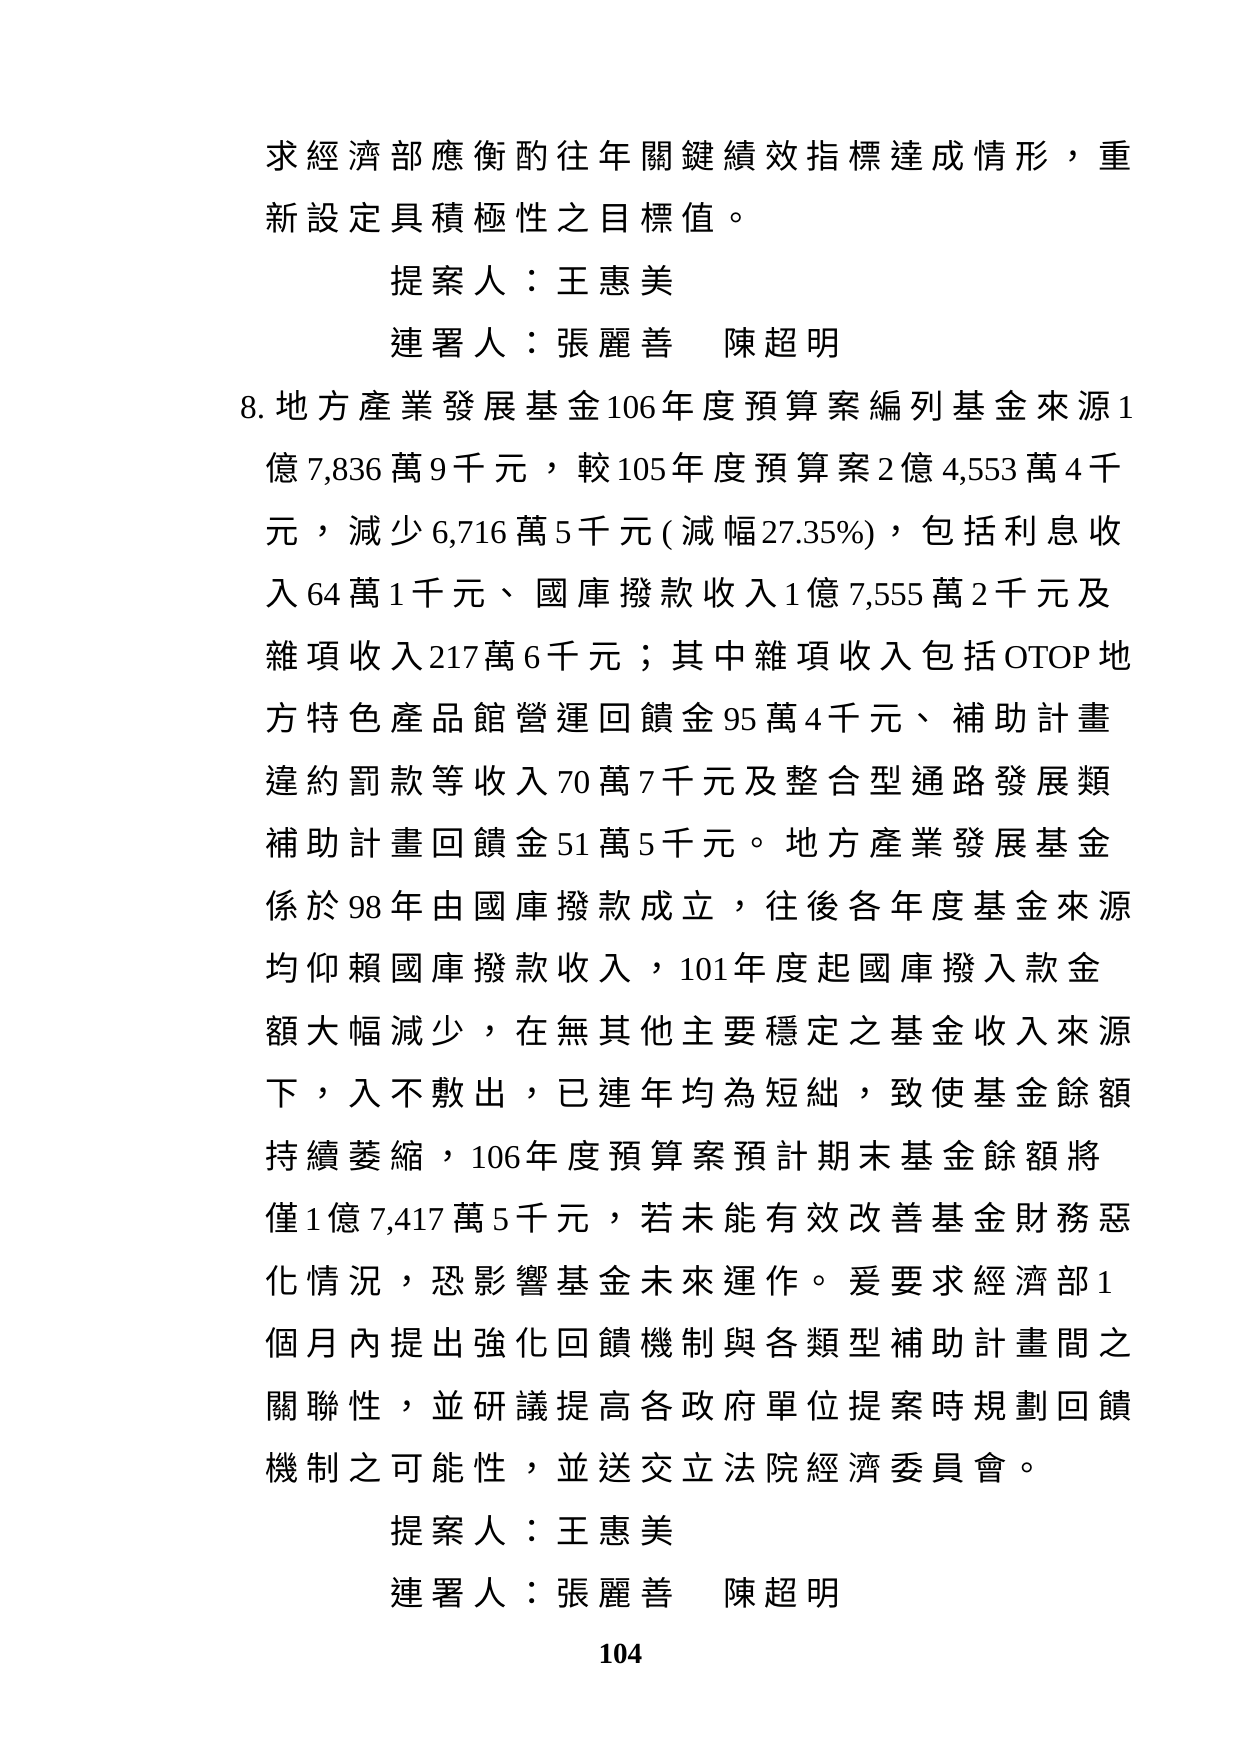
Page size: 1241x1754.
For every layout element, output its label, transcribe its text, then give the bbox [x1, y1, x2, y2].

text 連署人：張麗善 陳超明 [382, 1550, 1032, 1612]
list 求經濟部應衡酌往年關鍵績效指標達成情形，重新設定具積極性之目標值。 [231, 112, 1136, 237]
text 提案人：王惠美 [382, 237, 1032, 300]
text 連署人：張麗善 陳超明 [382, 300, 1032, 362]
text 提案人：王惠美 [382, 1487, 1032, 1550]
list 地方產業發展基金106年度預算案編列基金來源1億7,836萬9千元，較105年度預算案2億4,553萬4千元，減少6,716萬5千元(減幅27.35%)，包括利息收入64萬1千元、國庫撥款收入1億7,555萬2千元及雜項收入217萬6千元；其中雜項收入包括OTOP地方特色產品館營運回饋金95萬4千元、補助計畫違約罰款等收入70萬7千元及整合型通路發展類補助計畫回饋金51萬5千元。地方產業發展基金係於98年由國庫撥款成立，往後各年度基金來源均仰賴國庫撥款收入，101年度起國庫撥入款金額大幅減少，在無其他主要穩定之基金收入來源下，入不敷出，已連年均為短絀，致使基金餘額持續萎縮，106年度預算案預計期末基金餘額將僅1億7,417萬5千元，若未能有效改善基金財務惡化情況，恐影響基金未來運作。爰要求經濟部1個月內提出強化回饋機制與各類型補助計畫間之關聯性，並研議提高各政府單位提案時規劃回饋機制之可能性，並送交立法院經濟委員會。 [231, 362, 1136, 1487]
